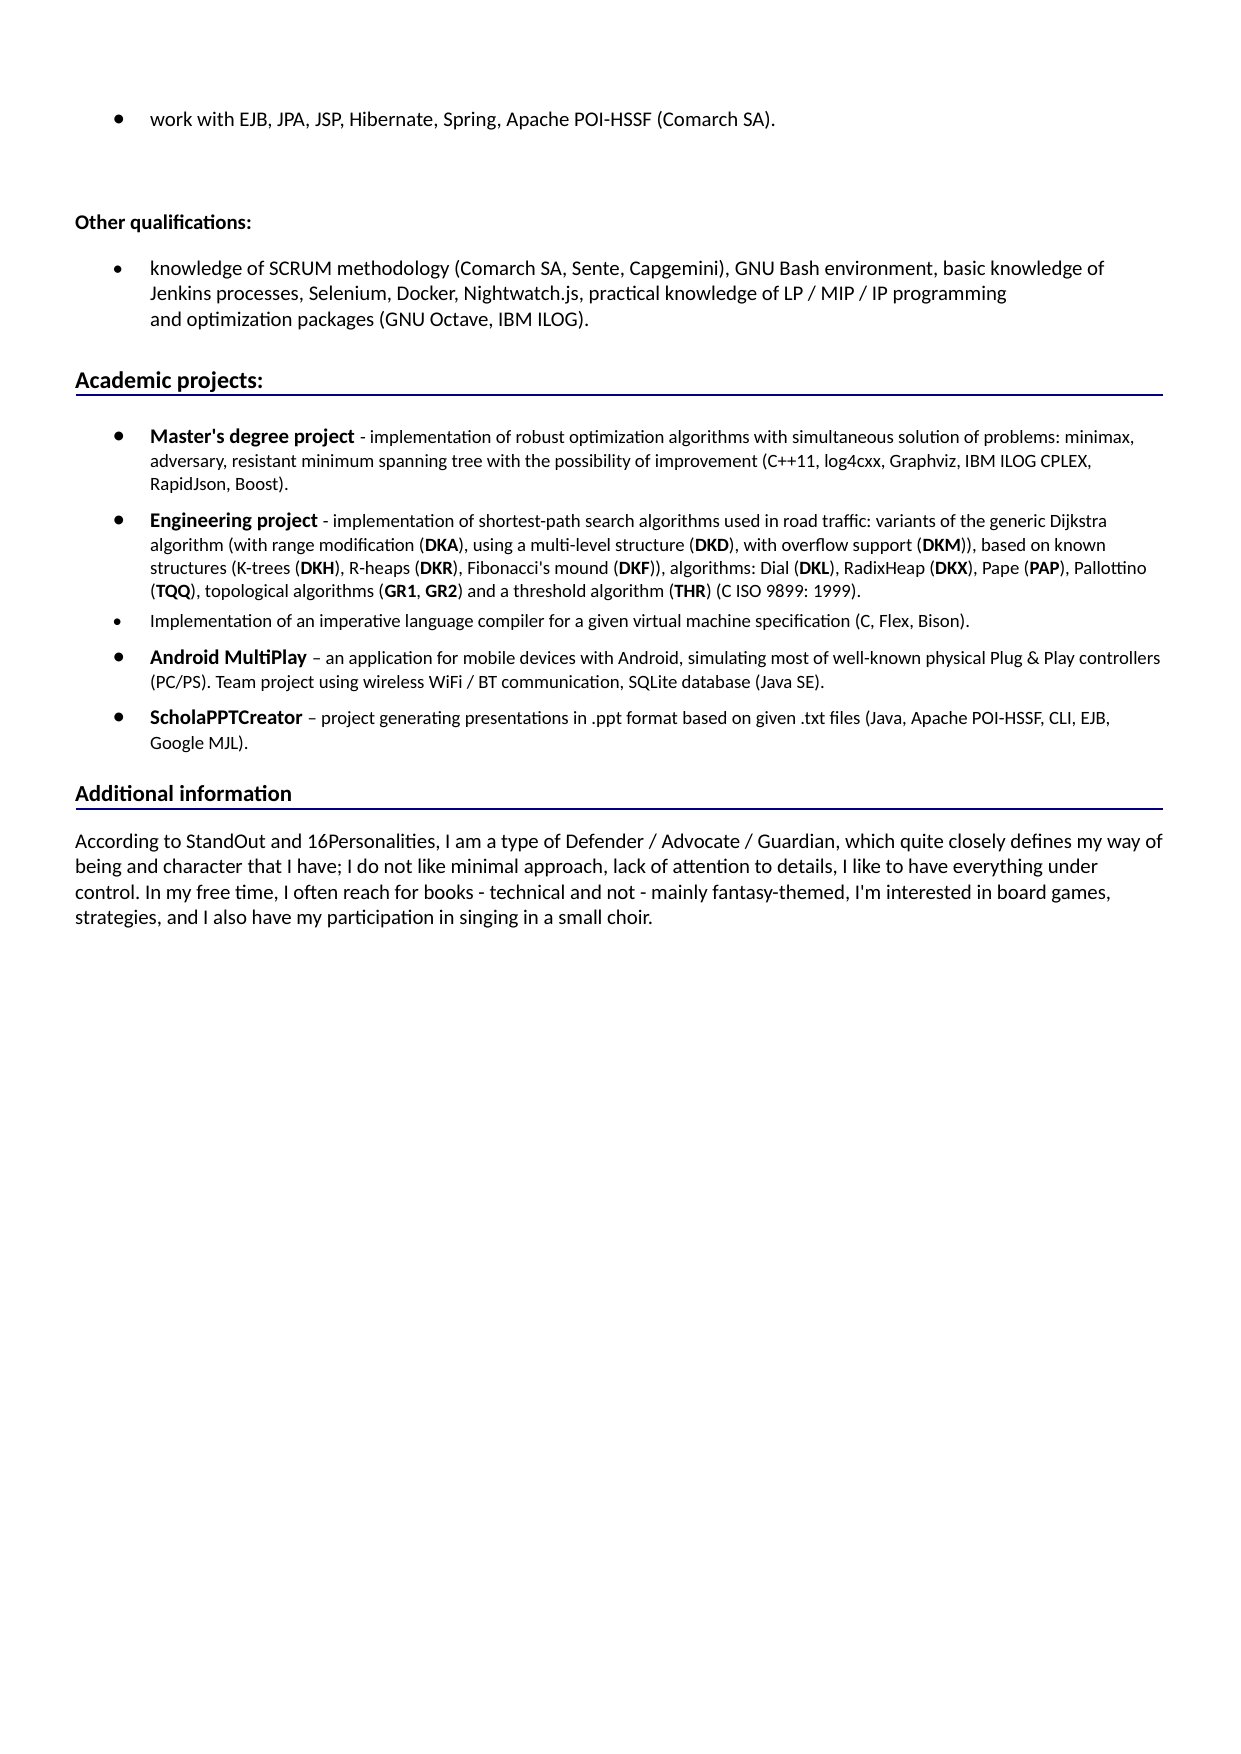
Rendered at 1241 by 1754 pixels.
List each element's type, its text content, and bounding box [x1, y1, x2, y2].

list knowledge of SCRUM methodology (Comarch SA, Sente, Capgemini), GNU Bash environment, basic knowledge of Jenkins processes, Selenium, Docker, Nightwatch.js, practical knowledge of LP / MIP / IP programming and optimization packages (GNU Octave, IBM ILOG). [112, 255, 1165, 331]
list Implementation of an imperative language compiler for a given virtual machine specification (C, Flex, Bison). [112, 609, 1165, 632]
list ScholaPPTCreator – project generating presentations in .ppt format based on given .txt files (Java, Apache POI-HSSF, CLI, EJB, Google MJL). [112, 701, 1165, 754]
list Engineering project - implementation of shortest-path search algorithms used in road traffic: variants of the generic Dijkstra algorithm (with range modification (DKA), using a multi-level structure (DKD), with overflow support (DKM)), based on known structures (K-trees (DKH), R-heaps (DKR), Fibonacci's mound (DKF)), algorithms: Dial (DKL), RadixHeap (DKX), Pape (PAP), Pallottino (TQQ), topological algorithms (GR1, GR2) and a threshold algorithm (THR) (C ISO 9899: 1999). [112, 503, 1165, 602]
text According to StandOut and 16Personalities, I am a type of Defender / Advocate / Guardian, which quite closely defines my way of being and character that I have; I do not like minimal approach, lack of attention to details, I like to have everything under control. In my free time, I often reach for books - technical and not - mainly fantasy-themed, I'm interested in board games, strategies, and I also have my participation in singing in a small choir. [75, 828, 1165, 930]
text Academic projects: [75, 365, 1165, 394]
list Master's degree project - implementation of robust optimization algorithms with simultaneous solution of problems: minimax, adversary, resistant minimum spanning tree with the possibility of improvement (C++11, log4cxx, Graphviz, IBM ILOG CPLEX, RapidJson, Boost). [112, 419, 1165, 495]
text Other qualifications: [75, 209, 1165, 234]
list work with EJB, JPA, JSP, Hibernate, Spring, Apache POI-HSSF (Comarch SA). [112, 102, 1165, 188]
list Android MultiPlay – an application for mobile devices with Android, simulating most of well-known physical Plug & Play controllers (PC/PS). Team project using wireless WiFi / BT communication, SQLite database (Java SE). [112, 640, 1165, 693]
text Additional information [75, 779, 1165, 807]
